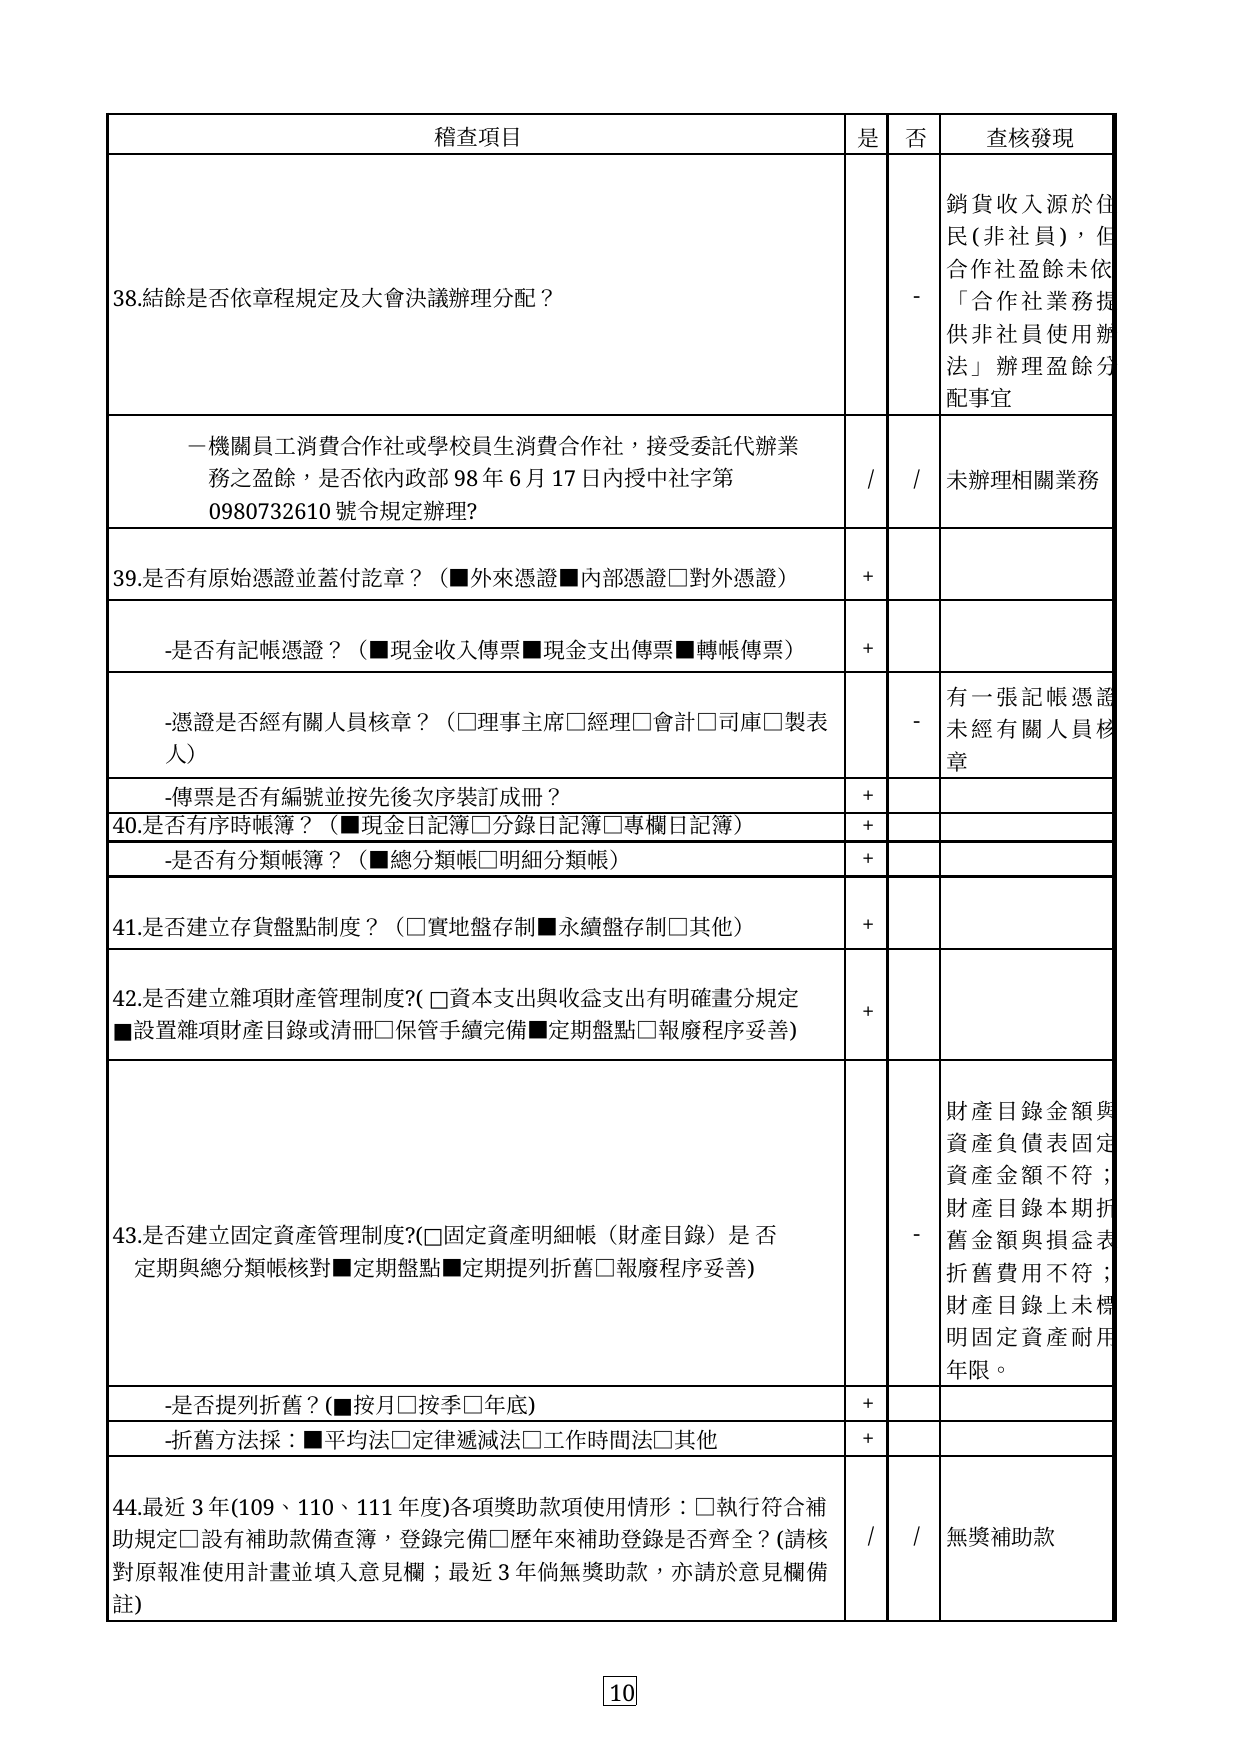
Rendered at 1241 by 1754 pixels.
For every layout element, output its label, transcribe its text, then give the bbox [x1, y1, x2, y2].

table_cell [889, 843, 939, 875]
table_cell 有一張記帳憑證未經有關人員核章 [941, 673, 1112, 777]
table_cell + [846, 814, 886, 840]
table_cell [941, 779, 1112, 812]
table_cell 40.是否有序時帳簿？（■現金日記簿□分錄日記簿□專欄日記簿） [109, 814, 844, 840]
table_cell [846, 673, 886, 777]
table_cell [941, 529, 1112, 599]
table_cell [889, 779, 939, 812]
table_cell -是否有分類帳簿？（■總分類帳□明細分類帳） [109, 843, 844, 875]
table_cell 44.最近3年(109、110、111年度)各項獎助款項使用情形：□執行符合補助規定□設有補助款備查簿，登錄完備□歷年來補助登錄是否齊全？(請核對原報准使用計畫並填入意見欄；最近3年倘無獎助款，亦請於意見欄備註) [109, 1457, 844, 1619]
table_cell [941, 843, 1112, 875]
table_cell -傳票是否有編號並按先後次序裝訂成冊？ [109, 779, 844, 812]
table_cell 42.是否建立雜項財產管理制度?( □資本支出與收益支出有明確畫分規定 ■設置雜項財產目錄或清冊□保管手續完備■定期盤點□報廢程序妥善) [109, 950, 844, 1059]
table_cell -是否提列折舊？(■按月□按季□年底) [109, 1387, 844, 1420]
table_cell [941, 950, 1112, 1059]
table_cell 43.是否建立固定資產管理制度?(□固定資產明細帳（財產目錄）是 否定期與總分類帳核對■定期盤點■定期提列折舊□報廢程序妥善) [109, 1061, 844, 1385]
table_cell -憑證是否經有關人員核章？（□理事主席□經理□會計□司庫□製表人） [109, 673, 844, 777]
table_cell [846, 155, 886, 414]
table_cell [889, 1422, 939, 1455]
table_cell - [889, 155, 939, 414]
table_cell 41.是否建立存貨盤點制度？（□實地盤存制■永續盤存制□其他） [109, 878, 844, 947]
table_cell [941, 1387, 1112, 1420]
table_cell －機關員工消費合作社或學校員生消費合作社，接受委託代辦業務之盈餘，是否依內政部98年6月17日內授中社字第0980732610號令規定辦理? [109, 416, 844, 527]
table_cell 無獎補助款 [941, 1457, 1112, 1619]
table_cell + [846, 1422, 886, 1455]
table_cell [941, 601, 1112, 671]
table_cell -是否有記帳憑證？（■現金收入傳票■現金支出傳票■轉帳傳票） [109, 601, 844, 671]
table_header 查核發現 [941, 115, 1112, 153]
table_cell [941, 814, 1112, 840]
table_cell [941, 878, 1112, 947]
table_header 稽查項目 [109, 115, 844, 153]
table_cell / [846, 416, 886, 527]
table_cell [889, 601, 939, 671]
table_header 否 [889, 115, 939, 153]
table_cell [889, 878, 939, 947]
table_cell 財產目錄金額與資產負債表固定資產金額不符； 財產目錄本期折舊金額與損益表折舊費用不符； 財產目錄上未標明固定資產耐用年限。 [941, 1061, 1112, 1385]
table_cell + [846, 601, 886, 671]
table_cell + [846, 843, 886, 875]
table_cell [889, 950, 939, 1059]
table_cell - [889, 1061, 939, 1385]
table_cell + [846, 878, 886, 947]
table_cell / [846, 1457, 886, 1619]
table_cell -折舊方法採：■平均法□定律遞減法□工作時間法□其他 [109, 1422, 844, 1455]
table_cell [889, 529, 939, 599]
table_cell 未辦理相關業務 [941, 416, 1112, 527]
table_cell + [846, 1387, 886, 1420]
table_header 是 [846, 115, 886, 153]
table_cell / [889, 416, 939, 527]
table_cell / [889, 1457, 939, 1619]
table_cell [889, 814, 939, 840]
table_cell [941, 1422, 1112, 1455]
table_cell + [846, 779, 886, 812]
table_cell - [889, 673, 939, 777]
table_cell + [846, 950, 886, 1059]
table_cell [846, 1061, 886, 1385]
table_cell 39.是否有原始憑證並蓋付訖章？（■外來憑證■內部憑證□對外憑證） [109, 529, 844, 599]
table_cell 銷貨收入源於住民(非社員)，但合作社盈餘未依 「合作社業務提供非社員使用辦法」辦理盈餘分配事宜 [941, 155, 1112, 414]
table_cell + [846, 529, 886, 599]
table_cell [889, 1387, 939, 1420]
table_cell 38.結餘是否依章程規定及大會決議辦理分配？ [109, 155, 844, 414]
